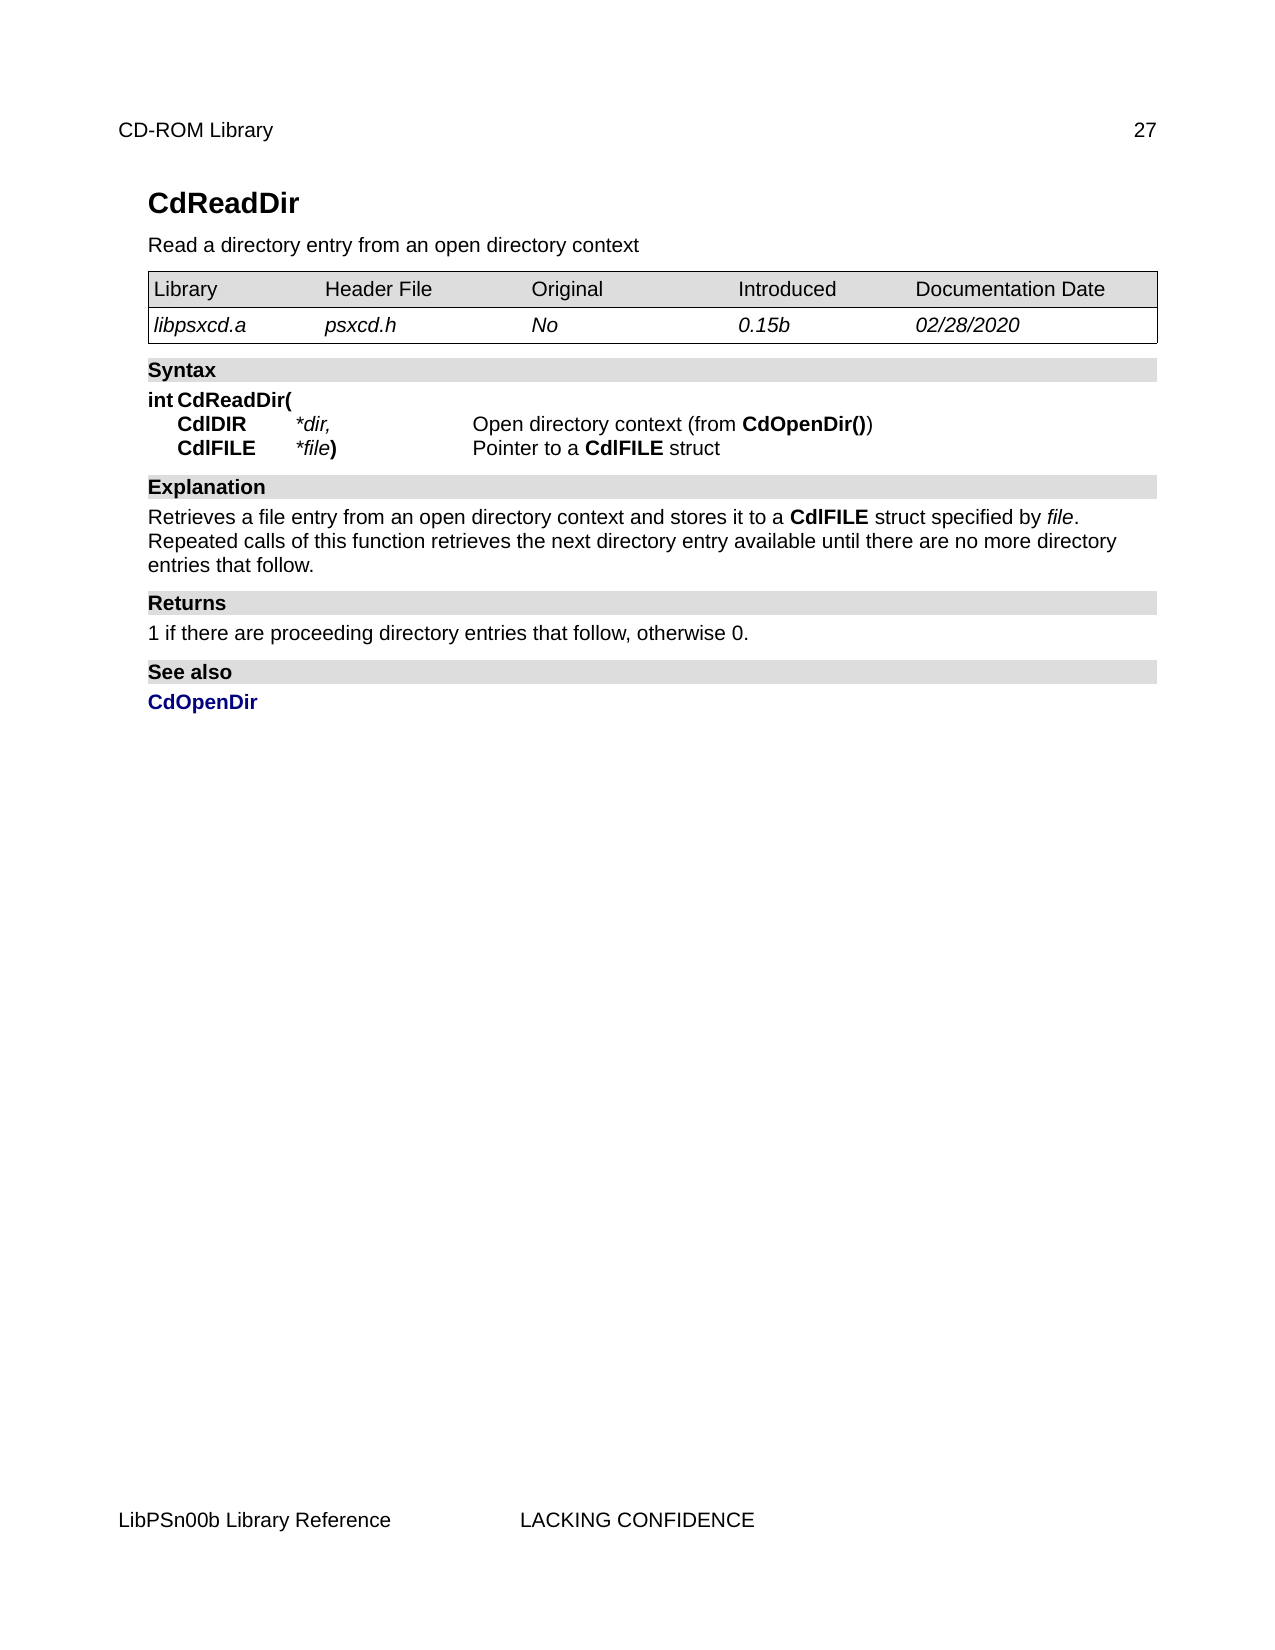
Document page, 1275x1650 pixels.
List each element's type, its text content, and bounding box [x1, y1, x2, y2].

text libpsxcd.a psxcd.h No 0.15b 02/28/2020 [149, 308, 1157, 343]
text 1 if there are proceeding directory entries that follow, otherwise 0. [148, 621, 1157, 645]
text Library Header File Original Introduced Documentation Date [149, 272, 1157, 307]
text CdOpenDir [148, 690, 1157, 714]
text CdlDIR *dir, Open directory context (from CdOpenDir()) [148, 412, 1157, 436]
subtitle Explanation [148, 475, 1157, 499]
subtitle Returns [148, 591, 1157, 615]
text Read a directory entry from an open directory context [148, 232, 1157, 256]
subtitle CdReadDir [148, 186, 1157, 220]
subtitle See also [148, 660, 1157, 684]
text Retrieves a file entry from an open directory context and stores it to a CdlFILE struct specified by file. Repeated calls of this function retrieves the next directory entry available until there are no more directory entries that follow. [148, 504, 1157, 576]
text int CdReadDir( [148, 388, 1157, 412]
subtitle Syntax [148, 358, 1157, 382]
text CdlFILE *file) Pointer to a CdlFILE struct [148, 436, 1157, 460]
